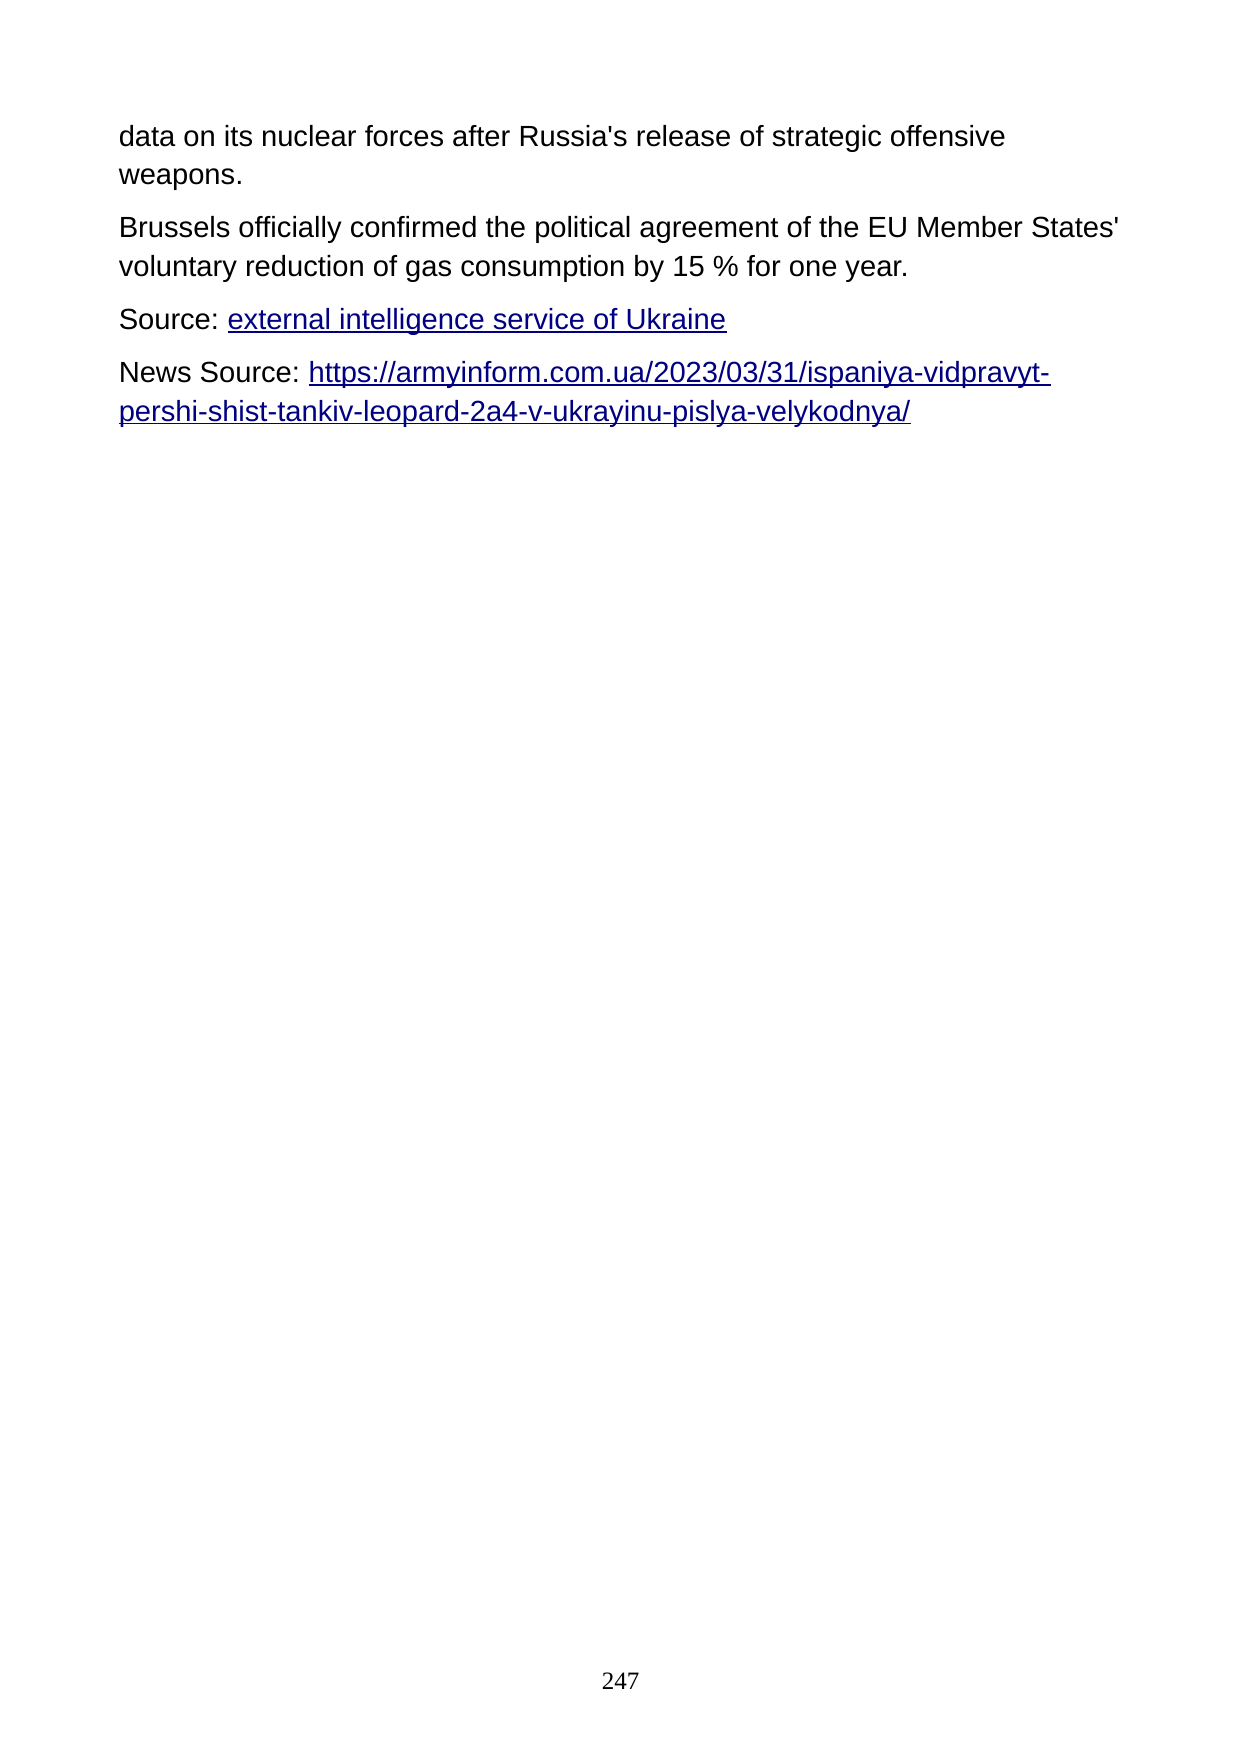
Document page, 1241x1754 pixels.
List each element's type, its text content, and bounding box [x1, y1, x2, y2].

text Brussels officially confirmed the political agreement of the EU Member States' voluntary reduction of gas consumption by 15 % for one year. [118, 210, 1122, 282]
text News Source: https://armyinform.com.ua/2023/03/31/ispaniya-vidpravyt-pershi-shist-tankiv-leopard-2a4-v-ukrayinu-pislya-velykodnya/ [118, 355, 1122, 427]
text data on its nuclear forces after Russia's release of strategic offensive weapons. [118, 118, 1122, 191]
text Source: external intelligence service of Ukraine [118, 302, 1122, 335]
